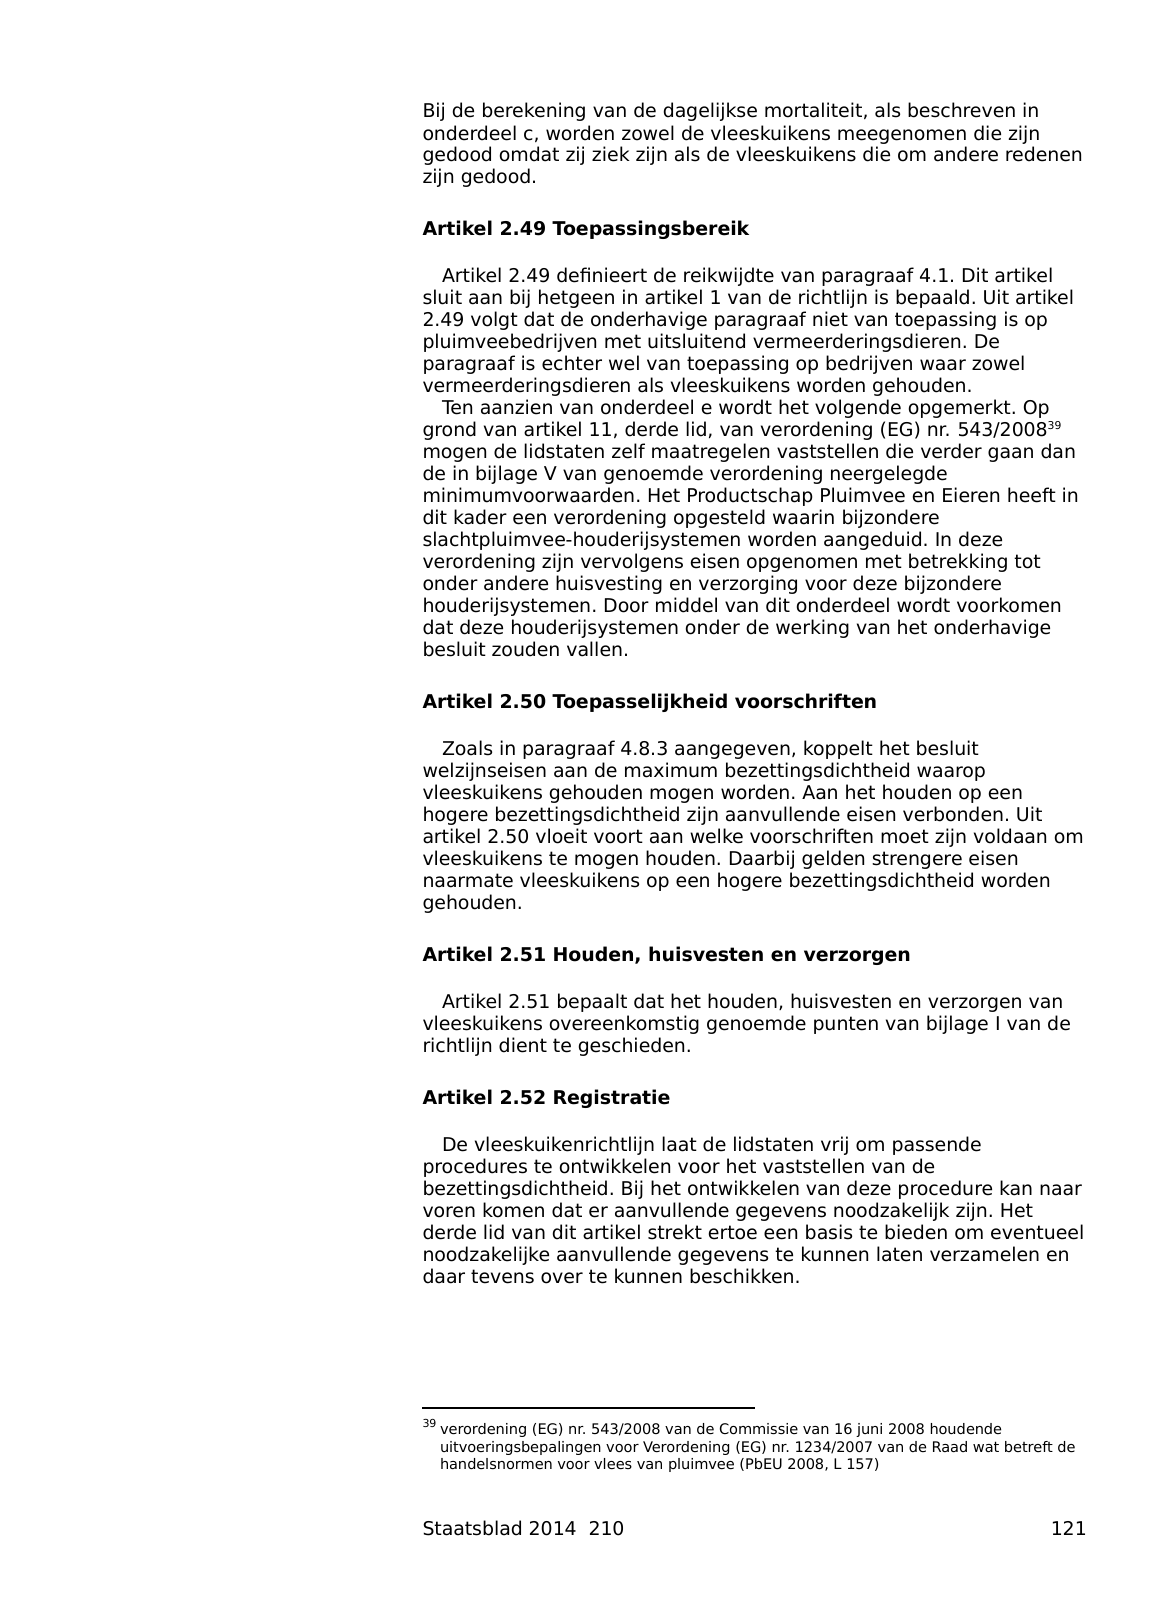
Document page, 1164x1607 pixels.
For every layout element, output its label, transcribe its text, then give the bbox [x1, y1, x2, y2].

subtitle Artikel 2.49 Toepassingsbereik [422, 218, 1087, 240]
text De vleeskuikenrichtlijn laat de lidstaten vrij om passende procedures te ontwikkelen voor het vaststellen van de bezettingsdichtheid. Bij het ontwikkelen van deze procedure kan naar voren komen dat er aanvullende gegevens noodzakelijk zijn. Het derde lid van dit artikel strekt ertoe een basis te bieden om eventueel noodzakelijke aanvullende gegevens te kunnen laten verzamelen en daar tevens over te kunnen beschikken. [422, 1134, 1087, 1287]
text Zoals in paragraaf 4.8.3 aangegeven, koppelt het besluit welzijnseisen aan de maximum bezettingsdichtheid waarop vleeskuikens gehouden mogen worden. Aan het houden op een hogere bezettingsdichtheid zijn aanvullende eisen verbonden. Uit artikel 2.50 vloeit voort aan welke voorschriften moet zijn voldaan om vleeskuikens te mogen houden. Daarbij gelden strengere eisen naarmate vleeskuikens op een hogere bezettingsdichtheid worden gehouden. [422, 738, 1087, 914]
text Bij de berekening van de dagelijkse mortaliteit, als beschreven in onderdeel c, worden zowel de vleeskuikens meegenomen die zijn gedood omdat zij ziek zijn als de vleeskuikens die om andere redenen zijn gedood. [422, 100, 1087, 188]
text verordening (EG) nr. 543/2008 van de Commissie van 16 juni 2008 houdende uitvoeringsbepalingen voor Verordening (EG) nr. 1234/2007 van de Raad wat betreft de handelsnormen voor vlees van pluimvee (PbEU 2008, L 157) [422, 1417, 1087, 1473]
text Ten aanzien van onderdeel e wordt het volgende opgemerkt. Op grond van artikel 11, derde lid, van verordening (EG) nr. 543/2008 mogen de lidstaten zelf maatregelen vaststellen die verder gaan dan de in bijlage V van genoemde verordening neergelegde minimumvoorwaarden. Het Productschap Pluimvee en Eieren heeft in dit kader een verordening opgesteld waarin bijzondere slachtpluimvee-houderijsystemen worden aangeduid. In deze verordening zijn vervolgens eisen opgenomen met betrekking tot onder andere huisvesting en verzorging voor deze bijzondere houderijsystemen. Door middel van dit onderdeel wordt voorkomen dat deze houderijsystemen onder de werking van het onderhavige besluit zouden vallen. [422, 397, 1087, 661]
subtitle Artikel 2.52 Registratie [422, 1087, 1087, 1109]
subtitle Artikel 2.51 Houden, huisvesten en verzorgen [422, 944, 1087, 966]
text Artikel 2.51 bepaalt dat het houden, huisvesten en verzorgen van vleeskuikens overeenkomstig genoemde punten van bijlage I van de richtlijn dient te geschieden. [422, 991, 1087, 1057]
text Artikel 2.49 definieert de reikwijdte van paragraaf 4.1. Dit artikel sluit aan bij hetgeen in artikel 1 van de richtlijn is bepaald. Uit artikel 2.49 volgt dat de onderhavige paragraaf niet van toepassing is op pluimveebedrijven met uitsluitend vermeerderingsdieren. De paragraaf is echter wel van toepassing op bedrijven waar zowel vermeerderingsdieren als vleeskuikens worden gehouden. [422, 265, 1087, 397]
subtitle Artikel 2.50 Toepasselijkheid voorschriften [422, 691, 1087, 713]
